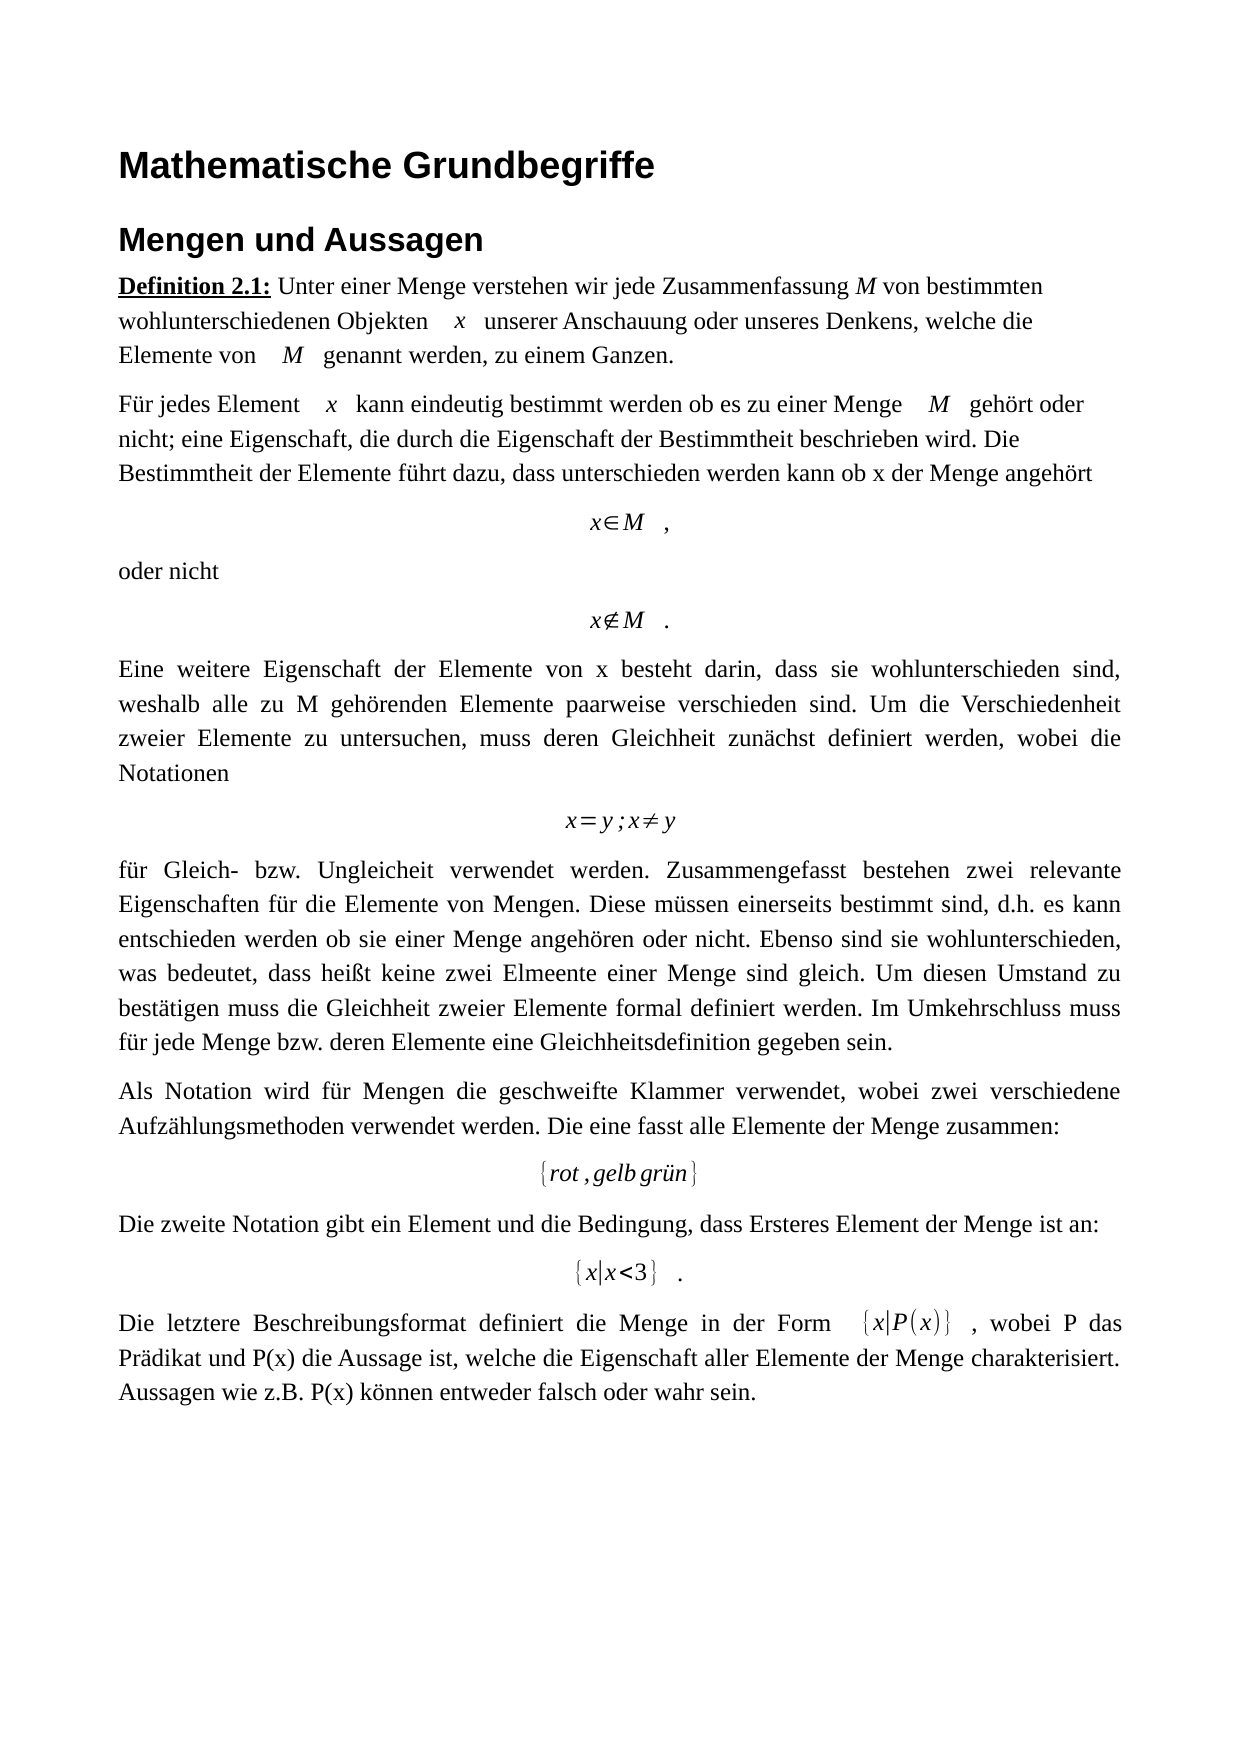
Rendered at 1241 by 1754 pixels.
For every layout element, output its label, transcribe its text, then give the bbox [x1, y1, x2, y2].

text Die letztere Beschreibungsformat definiert die Menge in der Form , wobei P das Prädikat und P(x) die Aussage ist, welche die Eigenschaft aller Elemente der Menge charakterisiert. Aussagen wie z.B. P(x) können entweder falsch oder wahr sein. [118, 1308, 1122, 1406]
text für Gleich- bzw. Ungleicheit verwendet werden. Zusammengefasst bestehen zwei relevante Eigenschaften für die Elemente von Mengen. Diese müssen einerseits bestimmt sind, d.h. es kann entschieden werden ob sie einer Menge angehören oder nicht. Ebenso sind sie wohlunterschieden, was bedeutet, dass heißt keine zwei Elmeente einer Menge sind gleich. Um diesen Umstand zu bestätigen muss die Gleichheit zweier Elemente formal definiert werden. Im Umkehrschluss muss für jede Menge bzw. deren Elemente eine Gleichheitsdefinition gegeben sein. [118, 855, 1122, 1056]
text , [118, 507, 1122, 536]
subtitle Mengen und Aussagen [118, 220, 1122, 259]
text Definition 2.1: Unter einer Menge verstehen wir jede Zusammenfassung M von bestimmten wohlunterschiedenen Objekten unserer Anschauung oder unseres Denkens, welche die Elemente von genannt werden, zu einem Ganzen. [118, 271, 1122, 369]
text Für jedes Element kann eindeutig bestimmt werden ob es zu einer Menge gehört oder nicht; eine Eigenschaft, die durch die Eigenschaft der Bestimmtheit beschrieben wird. Die Bestimmtheit der Elemente führt dazu, dass unterschieden werden kann ob x der Menge angehört [118, 389, 1122, 487]
text Die zweite Notation gibt ein Element und die Bedingung, dass Ersteres Element der Menge ist an: [118, 1209, 1122, 1237]
text Eine weitere Eigenschaft der Elemente von x besteht darin, dass sie wohlunterschieden sind, weshalb alle zu M gehörenden Elemente paarweise verschieden sind. Um die Verschiedenheit zweier Elemente zu untersuchen, muss deren Gleichheit zunächst definiert werden, wobei die Notationen [118, 654, 1122, 787]
text . [118, 1258, 1122, 1287]
subtitle Mathematische Grundbegriffe [118, 143, 1122, 187]
text Als Notation wird für Mengen die geschweifte Klammer verwendet, wobei zwei verschiedene Aufzählungsmethoden verwendet werden. Die eine fasst alle Elemente der Menge zusammen: [118, 1076, 1122, 1139]
text oder nicht [118, 556, 1122, 585]
text . [118, 605, 1122, 634]
